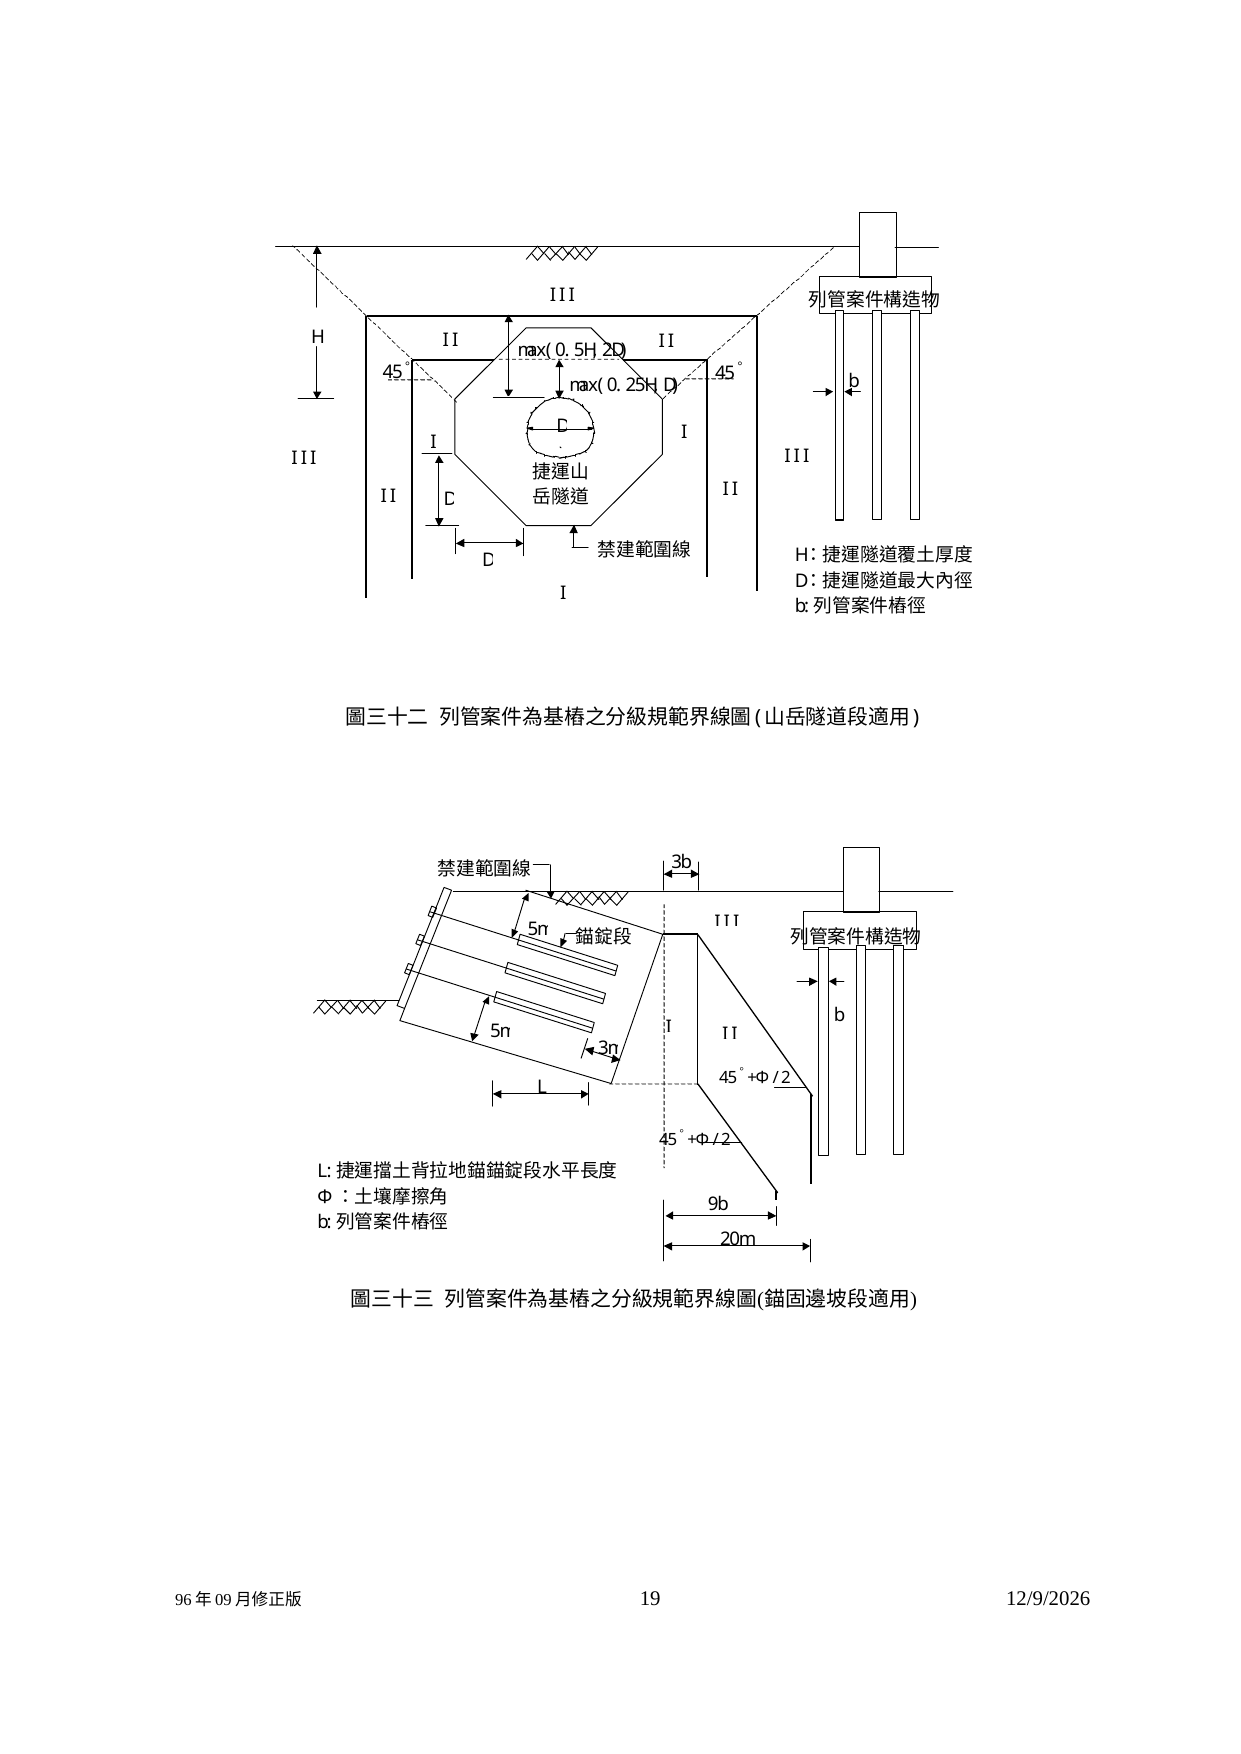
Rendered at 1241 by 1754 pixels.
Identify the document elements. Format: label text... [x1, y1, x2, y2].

text 圖三十二 列管案件為基樁之分級規範界線圖(山岳隧道段適用) [175, 700, 1092, 731]
text 圖三十三 列管案件為基樁之分級規範界線圖(錨固邊坡段適用) [175, 1282, 1092, 1313]
